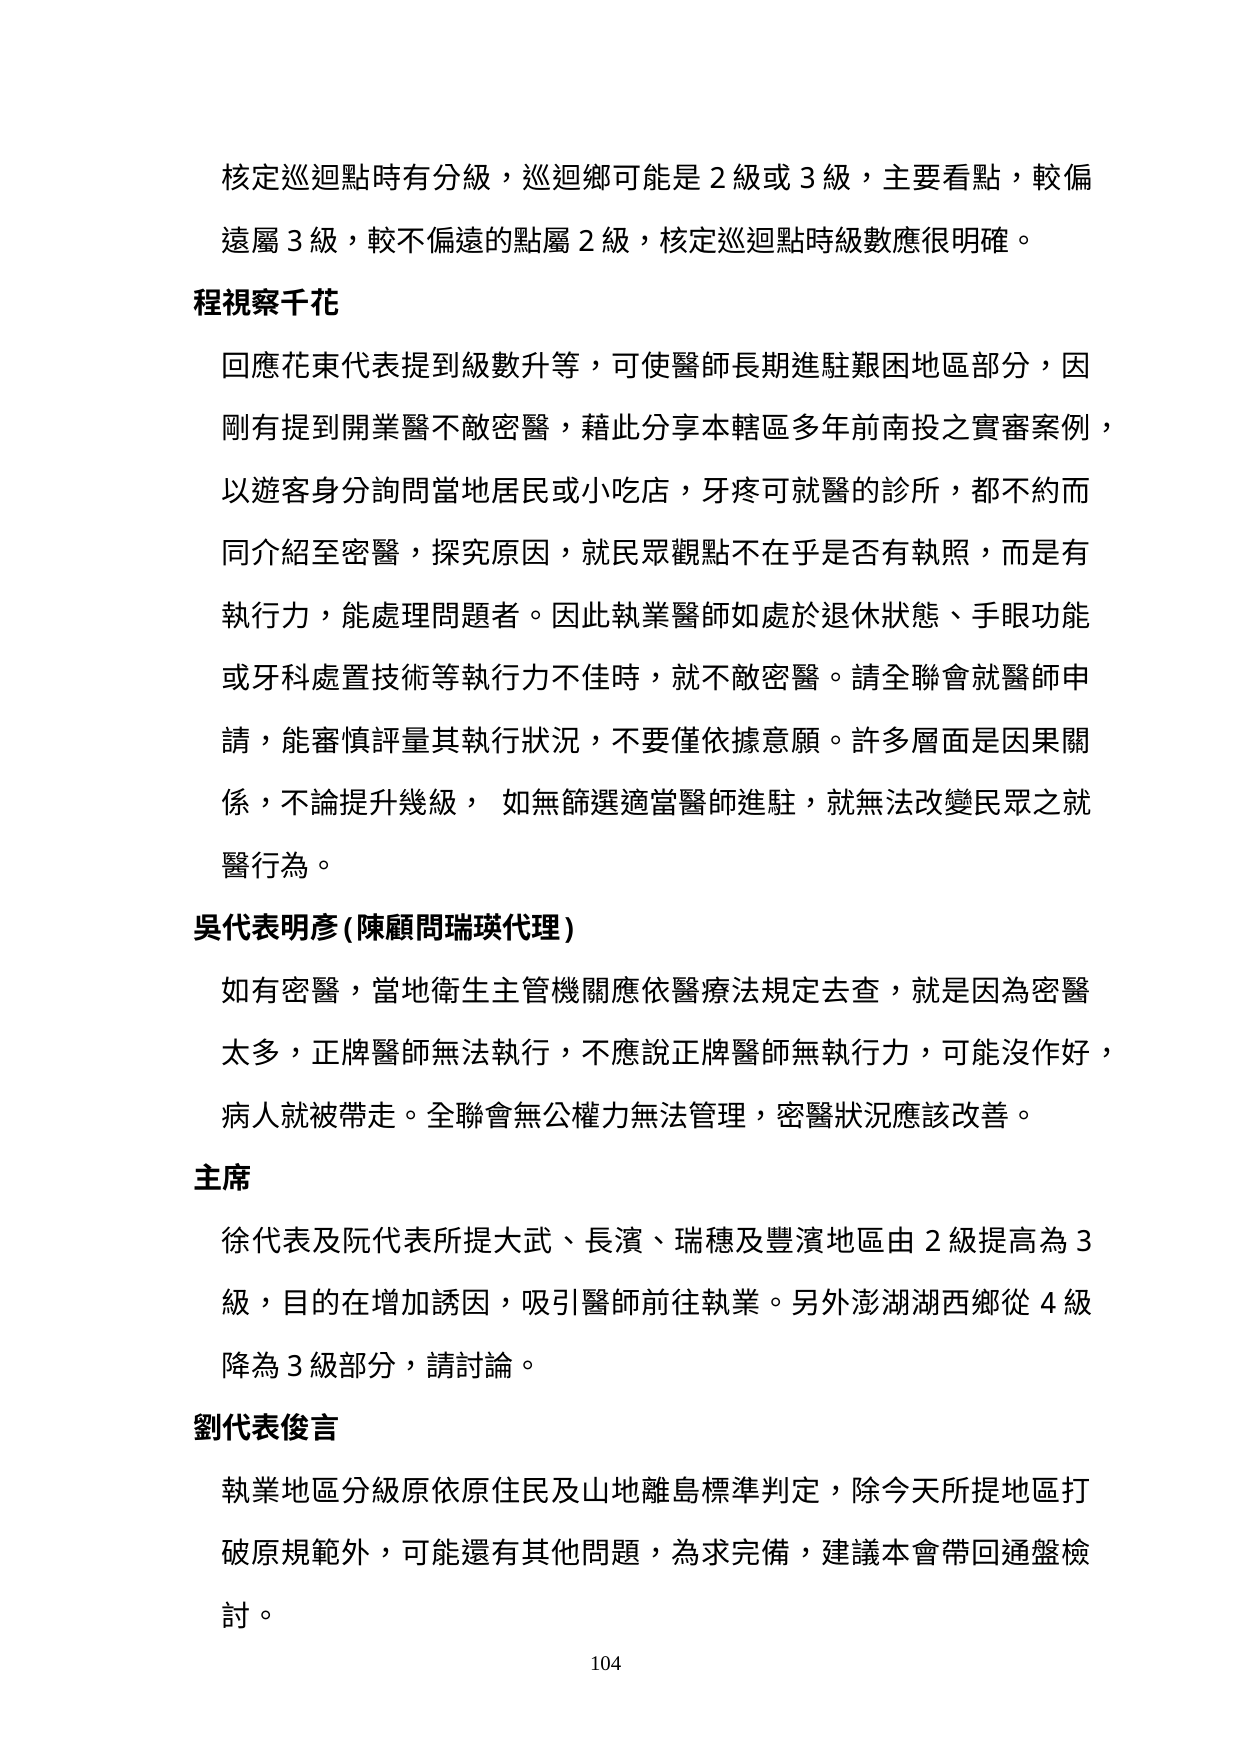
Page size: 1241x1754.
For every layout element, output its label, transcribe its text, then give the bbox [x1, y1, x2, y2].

text 執業地區分級原依原住民及山地離島標準判定，除今天所提地區打破原規範外，可能還有其他問題，為求完備，建議本會帶回通盤檢討。 [222, 1447, 1093, 1634]
text 如有密醫，當地衛生主管機關應依醫療法規定去查，就是因為密醫太多，正牌醫師無法執行，不應說正牌醫師無執行力，可能沒作好，病人就被帶走。全聯會無公權力無法管理，密醫狀況應該改善。 [222, 947, 1093, 1134]
text 徐代表及阮代表所提大武、長濱、瑞穗及豐濱地區由2級提高為3級，目的在增加誘因，吸引醫師前往執業。另外澎湖湖西鄉從4級降為3級部分，請討論。 [222, 1197, 1093, 1384]
text 吳代表明彥(陳顧問瑞瑛代理) [193, 884, 1093, 947]
text 劉代表俊言 [193, 1384, 1093, 1447]
text 回應花東代表提到級數升等，可使醫師長期進駐艱困地區部分，因剛有提到開業醫不敵密醫，藉此分享本轄區多年前南投之實審案例，以遊客身分詢問當地居民或小吃店，牙疼可就醫的診所，都不約而同介紹至密醫，探究原因，就民眾觀點不在乎是否有執照，而是有執行力，能處理問題者。因此執業醫師如處於退休狀態、手眼功能或牙科處置技術等執行力不佳時，就不敵密醫。請全聯會就醫師申請，能審慎評量其執行狀況，不要僅依據意願。許多層面是因果關係，不論提升幾級， 如無篩選適當醫師進駐，就無法改變民眾之就醫行為。 [222, 322, 1093, 884]
text 核定巡迴點時有分級，巡迴鄉可能是2級或3級，主要看點，較偏遠屬3級，較不偏遠的點屬2級，核定巡迴點時級數應很明確。 [222, 134, 1093, 259]
text 主席 [193, 1134, 1093, 1197]
text 程視察千花 [193, 259, 1093, 322]
